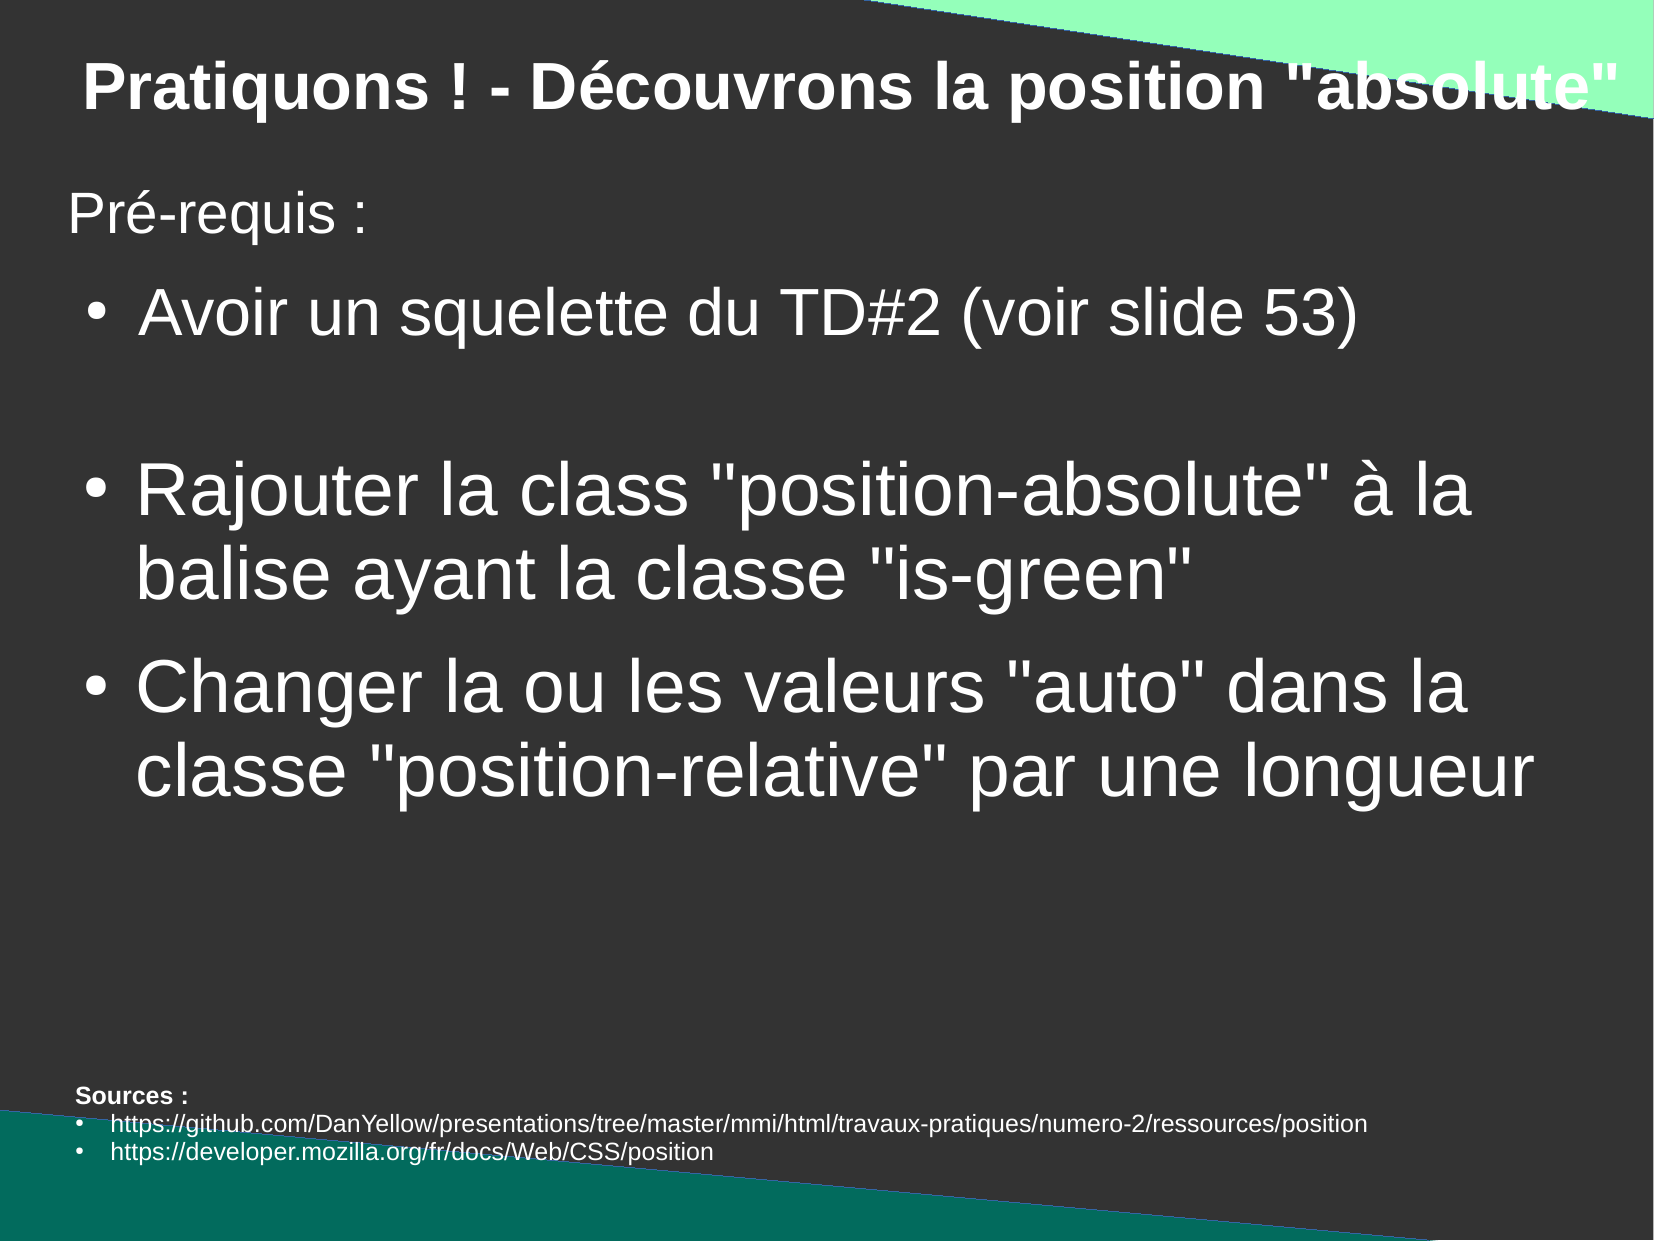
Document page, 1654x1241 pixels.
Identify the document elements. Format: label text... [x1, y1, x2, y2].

list Pré-requis : Avoir un squelette du TD#2 (voir slide 53) [67, 180, 1607, 390]
title Pratiquons ! - Découvrons la position "absolute" [82, 49, 1630, 199]
text_box [864, 0, 1654, 119]
text_box Sources : https://github.com/DanYellow/presentations/tree/master/mmi/html/travaux-pratiques/numero-2/ressources/position https://developer.mozilla.org/fr/docs/Web/CSS/position [60, 1074, 1546, 1217]
list Rajouter la class "position-absolute" à la balise ayant la classe "is-green" Changer la ou les valeurs "auto" dans la classe "position-relative" par une longueur [64, 447, 1589, 1004]
